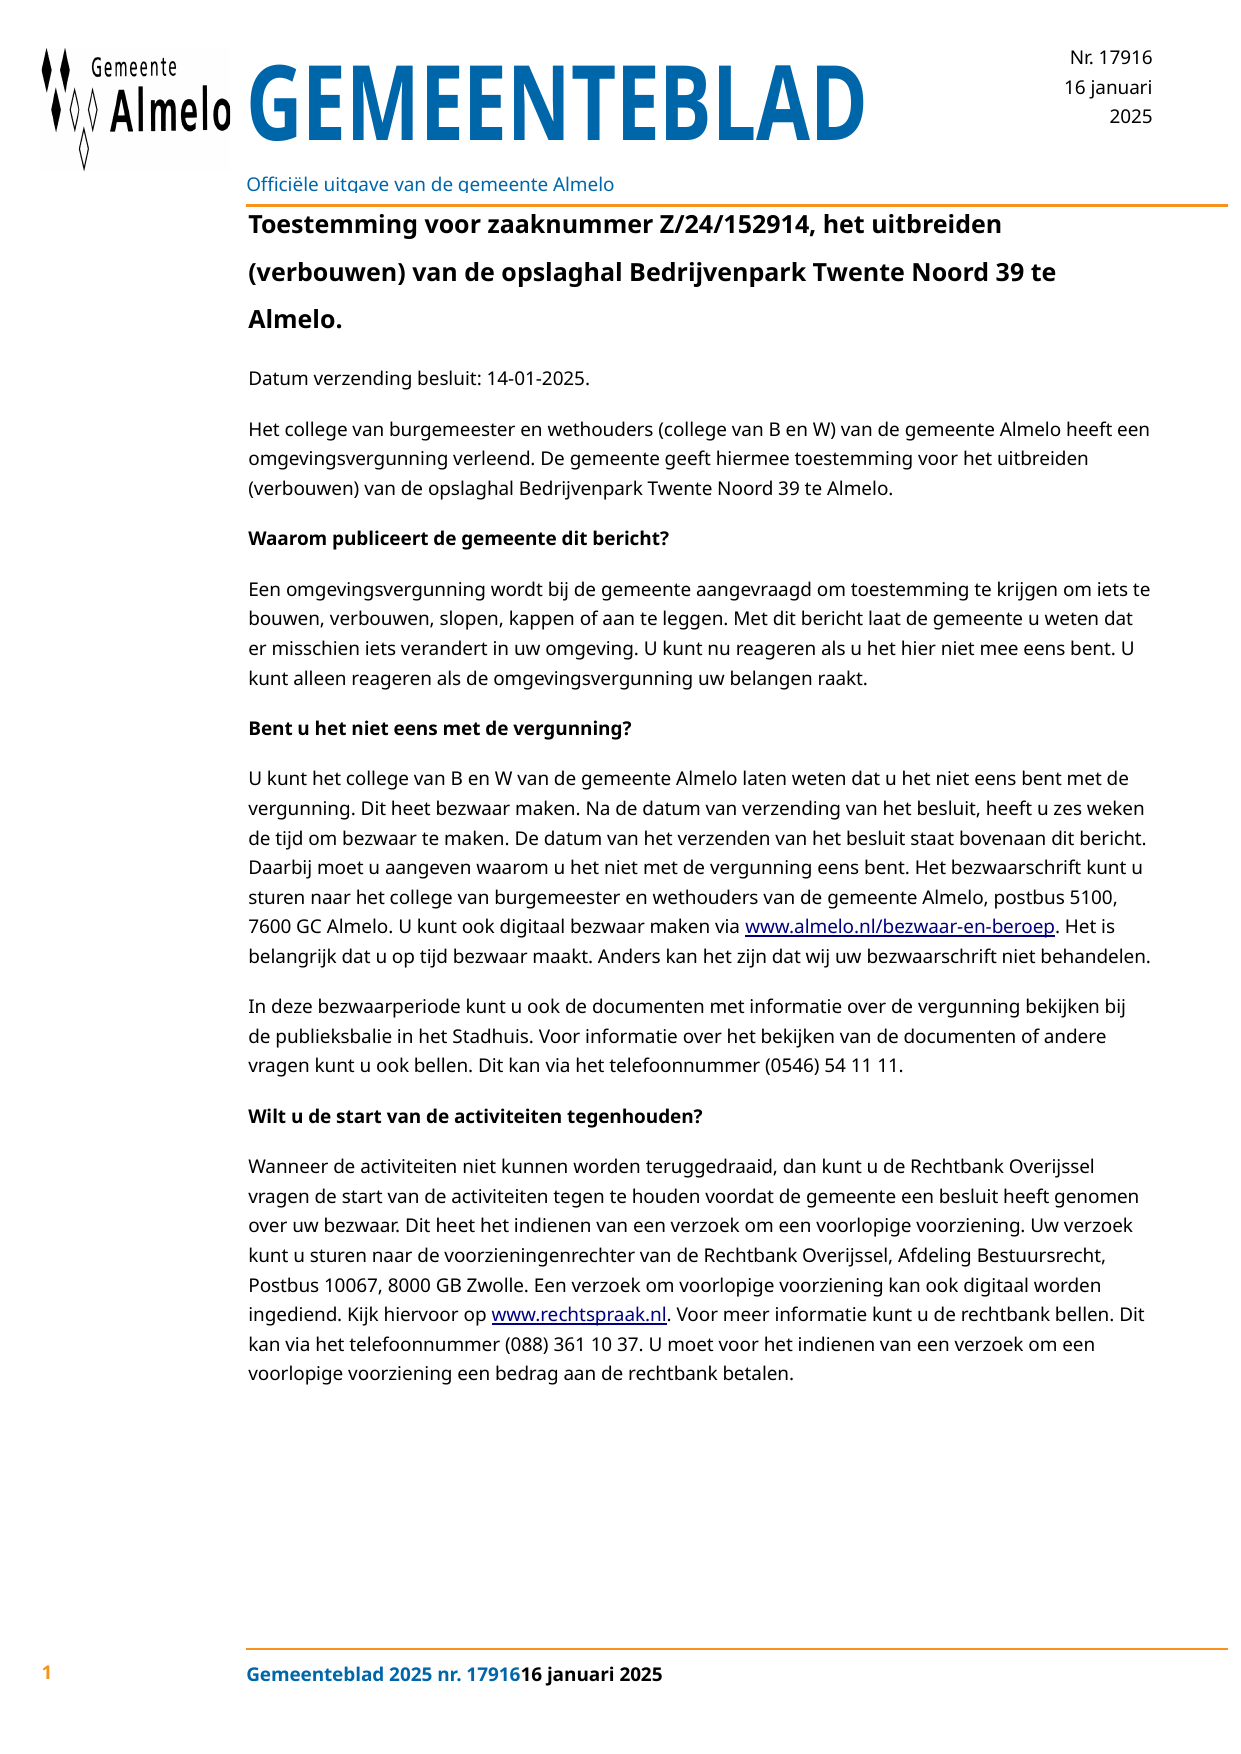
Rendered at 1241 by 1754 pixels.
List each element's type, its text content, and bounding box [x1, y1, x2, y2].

text Toestemming voor zaaknummer Z/24/152914, het uitbreiden (verbouwen) van de opslaghal Bedrijvenpark Twente Noord 39 te Almelo. [248, 207, 1152, 336]
text U kunt het college van B en W van de gemeente Almelo laten weten dat u het niet eens bent met de vergunning. Dit heet bezwaar maken. Na de datum van verzending van het besluit, heeft u zes weken de tijd om bezwaar te maken. De datum van het verzenden van het besluit staat bovenaan dit bericht. Daarbij moet u aangeven waarom u het niet met de vergunning eens bent. Het bezwaarschrift kunt u sturen naar het college van burgemeester en wethouders van de gemeente Almelo, postbus 5100, 7600 GC Almelo. U kunt ook digitaal bezwaar maken via www.almelo.nl/bezwaar-en-beroep. Het is belangrijk dat u op tijd bezwaar maakt. Anders kan het zijn dat wij uw bezwaarschrift niet behandelen. [248, 766, 1152, 969]
text Een omgevingsvergunning wordt bij de gemeente aangevraagd om toestemming te krijgen om iets te bouwen, verbouwen, slopen, kappen of aan te leggen. Met dit bericht laat de gemeente u weten dat er misschien iets verandert in uw omgeving. U kunt nu reageren als u het hier niet mee eens bent. U kunt alleen reageren als de omgevingsvergunning uw belangen raakt. [248, 576, 1152, 690]
text Datum verzending besluit: 14-01-2025. [248, 366, 1152, 391]
text Waarom publiceert de gemeente dit bericht? [248, 526, 1152, 551]
text Bent u het niet eens met de vergunning? [248, 715, 1152, 741]
picture [41, 47, 231, 172]
text In deze bezwaarperiode kunt u ook de documenten met informatie over de vergunning bekijken bij de publieksbalie in het Stadhuis. Voor informatie over het bekijken van de documenten of andere vragen kunt u ook bellen. Dit kan via het telefoonnummer (0546) 54 11 11. [248, 993, 1152, 1078]
text Het college van burgemeester en wethouders (college van B en W) van de gemeente Almelo heeft een omgevingsvergunning verleend. De gemeente geeft hiermee toestemming voor het uitbreiden (verbouwen) van de opslaghal Bedrijvenpark Twente Noord 39 te Almelo. [248, 416, 1152, 501]
text Wanneer de activiteiten niet kunnen worden teruggedraaid, dan kunt u de Rechtbank Overijssel vragen de start van de activiteiten tegen te houden voordat de gemeente een besluit heeft genomen over uw bezwaar. Dit heet het indienen van een verzoek om een voorlopige voorziening. Uw verzoek kunt u sturen naar de voorzieningenrechter van de Rechtbank Overijssel, Afdeling Bestuursrecht, Postbus 10067, 8000 GB Zwolle. Een verzoek om voorlopige voorziening kan ook digitaal worden ingediend. Kijk hiervoor op www.rechtspraak.nl. Voor meer informatie kunt u de rechtbank bellen. Dit kan via het telefoonnummer (088) 361 10 37. U moet voor het indienen van een verzoek om een voorlopige voorziening een bedrag aan de rechtbank betalen. [248, 1153, 1152, 1386]
text Wilt u de start van de activiteiten tegenhouden? [248, 1103, 1152, 1129]
